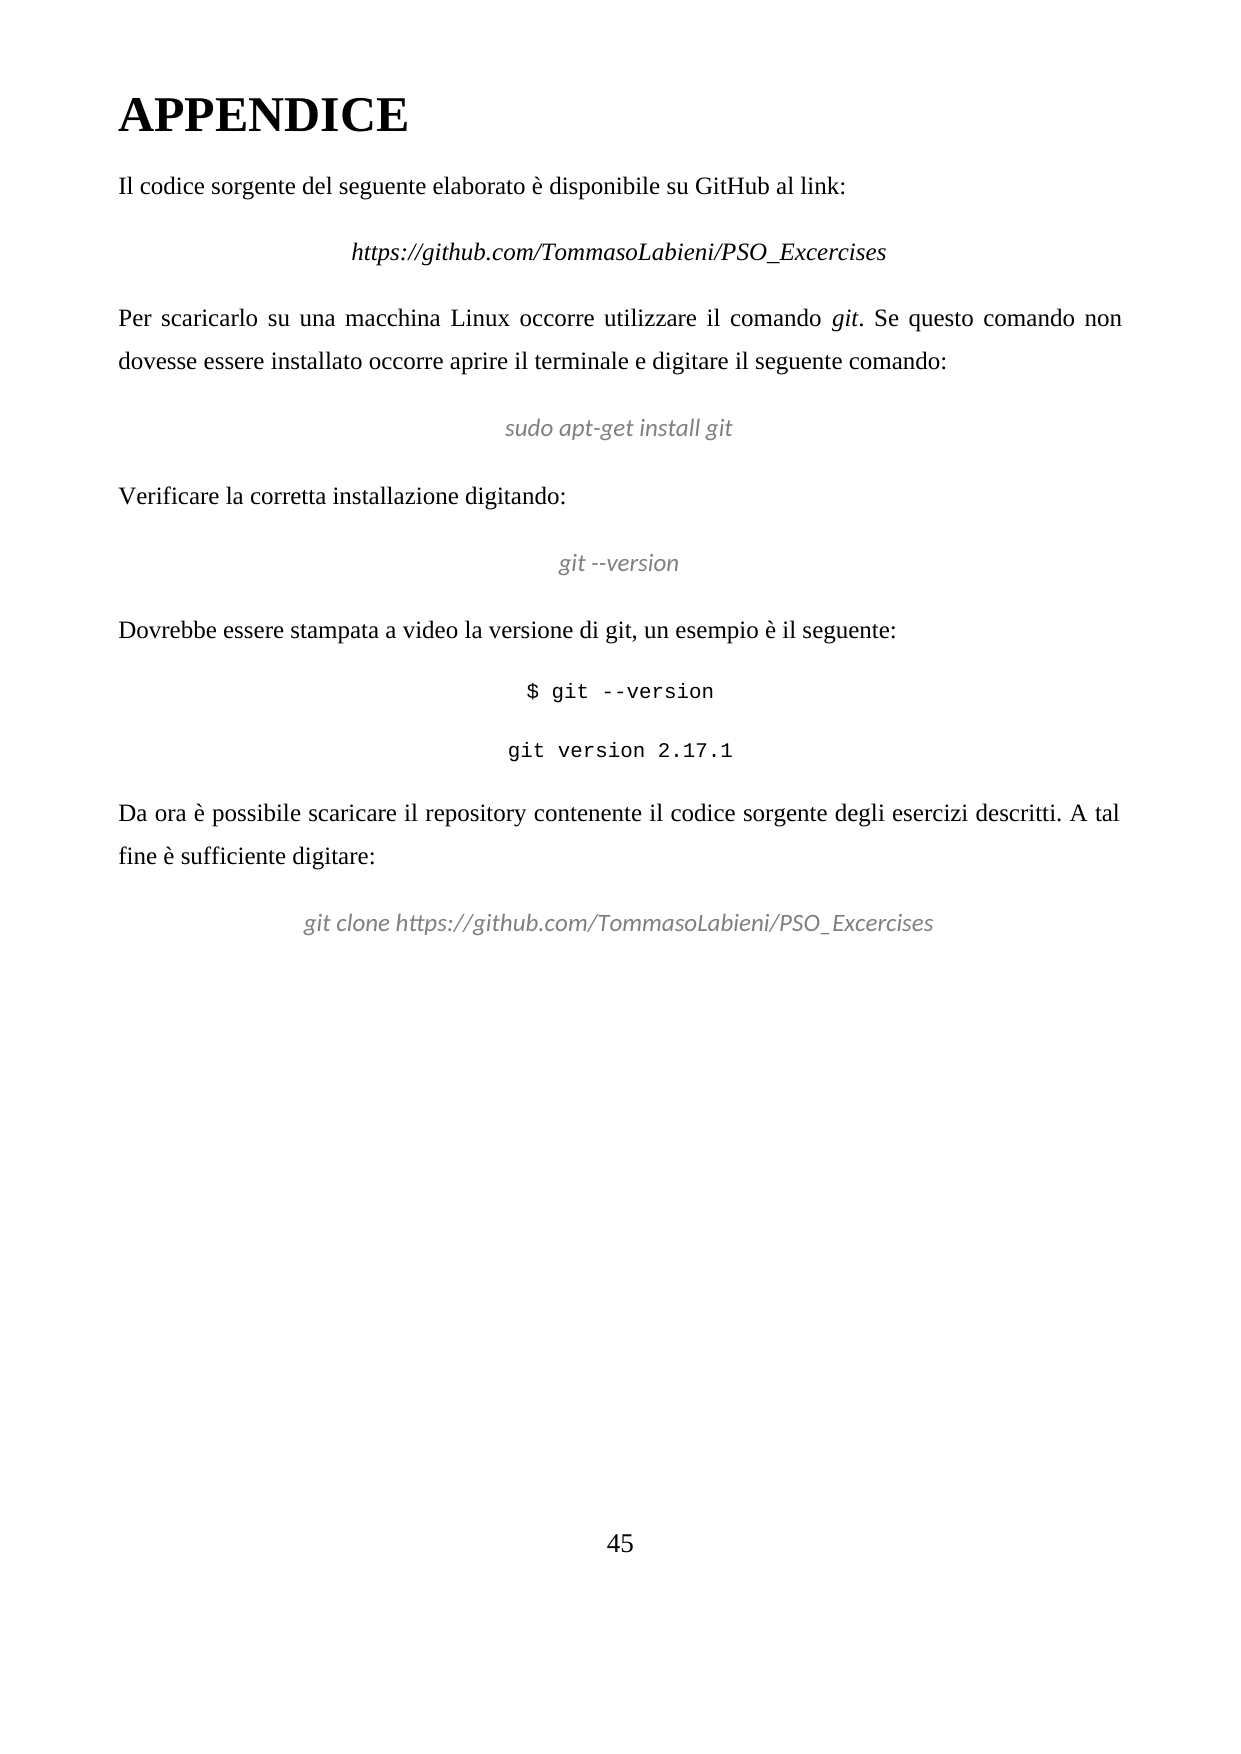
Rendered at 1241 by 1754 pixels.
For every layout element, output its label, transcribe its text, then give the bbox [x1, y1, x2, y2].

text git --version [118, 547, 1122, 577]
text git clone https://github.com/TommasoLabieni/PSO_Excercises [118, 907, 1122, 938]
text $ git --version [118, 682, 1122, 705]
text sudo apt-get install git [118, 412, 1122, 443]
text Il codice sorgente del seguente elaborato è disponibile su GitHub al link: [118, 171, 1122, 200]
text https://github.com/TommasoLabieni/PSO_Excercises [118, 237, 1122, 266]
text Da ora è possibile scaricare il repository contenente il codice sorgente degli esercizi descritti. A tal fine è sufficiente digitare: [118, 798, 1122, 870]
text git version 2.17.1 [118, 740, 1122, 763]
text Verificare la corretta installazione digitando: [118, 481, 1122, 509]
text Dovrebbe essere stampata a video la versione di git, un esempio è il seguente: [118, 616, 1122, 644]
subtitle APPENDICE [118, 84, 1122, 142]
text Per scaricarlo su una macchina Linux occorre utilizzare il comando git. Se questo comando non dovesse essere installato occorre aprire il terminale e digitare il seguente comando: [118, 303, 1122, 375]
